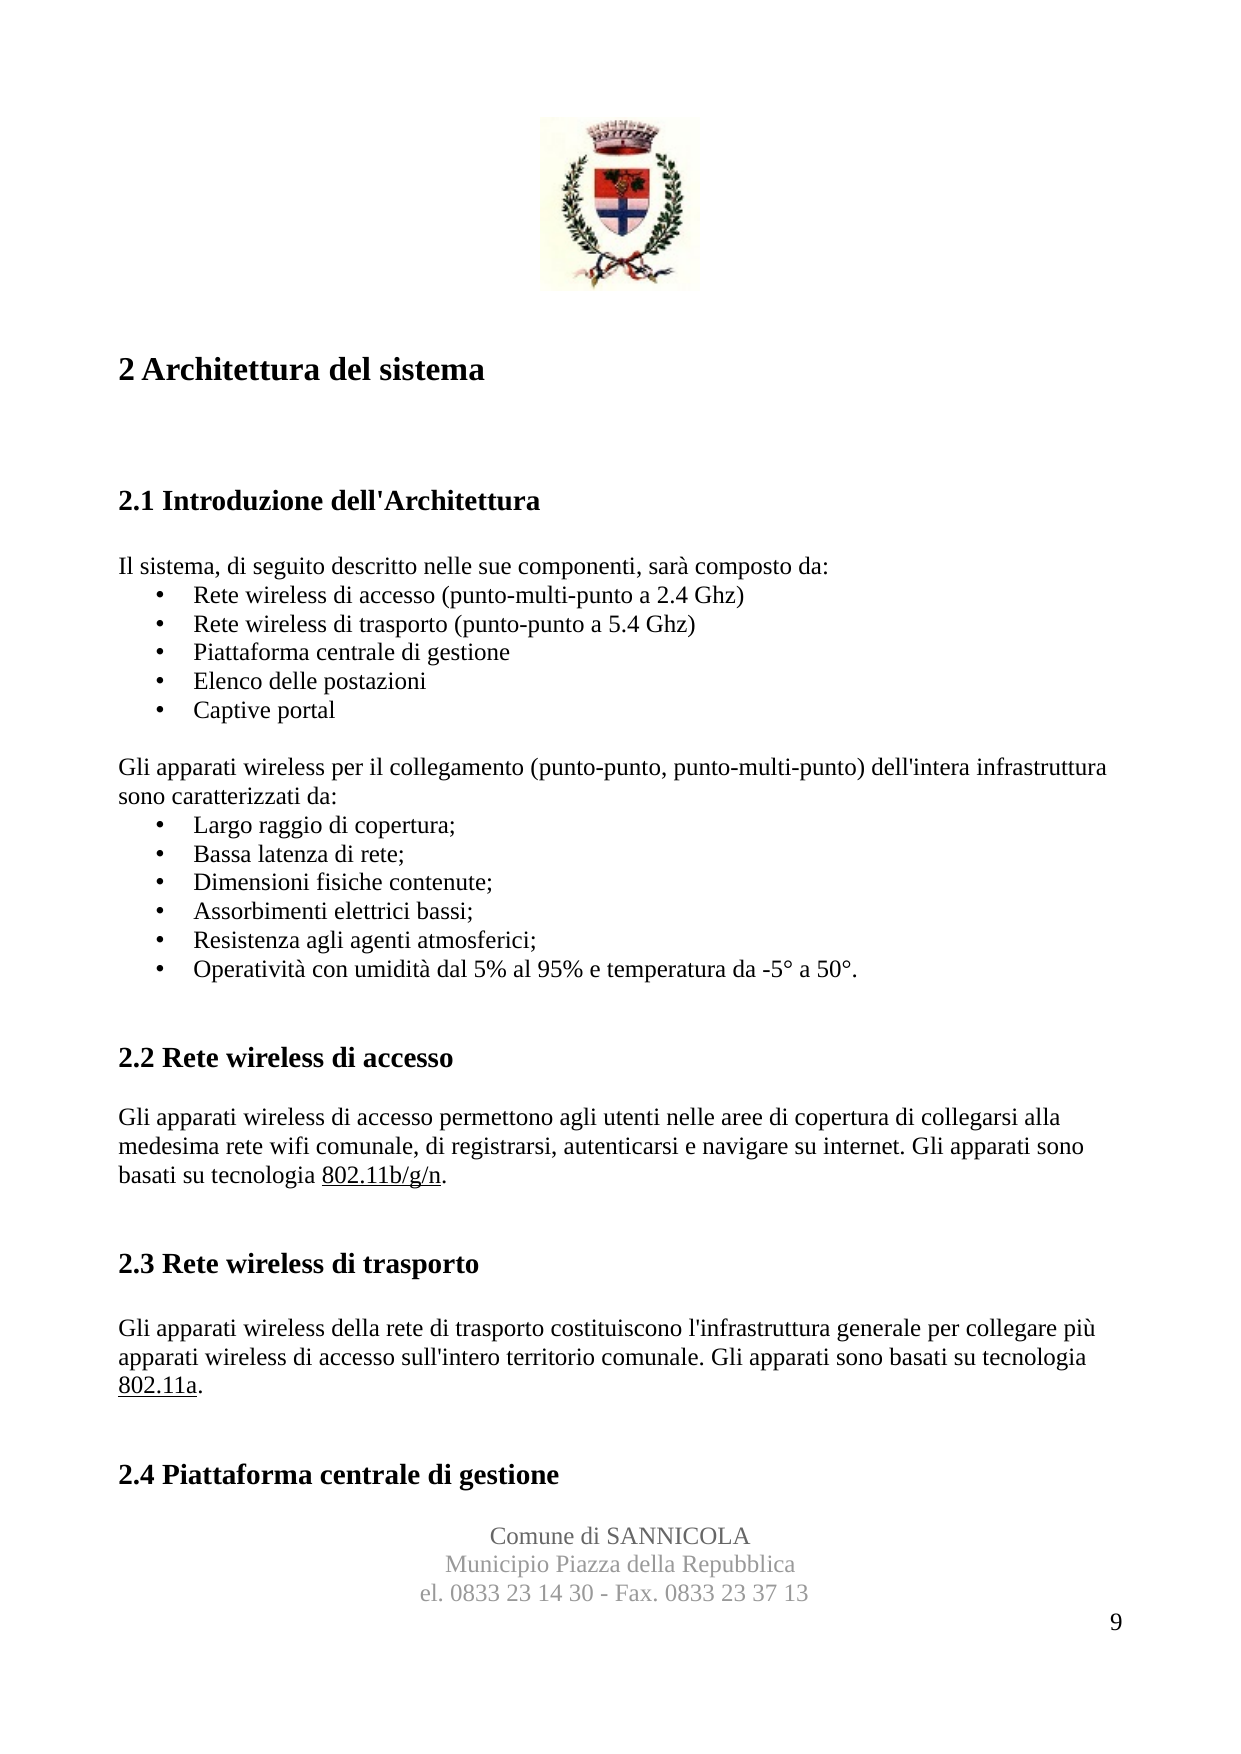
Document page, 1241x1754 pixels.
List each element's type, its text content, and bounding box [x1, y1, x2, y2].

list Resistenza agli agenti atmosferici; [156, 925, 1122, 954]
list Bassa latenza di rete; [156, 839, 1122, 867]
text Il sistema, di seguito descritto nelle sue componenti, sarà composto da: [118, 551, 1122, 580]
list Dimensioni fisiche contenute; [156, 867, 1122, 896]
text 2.1 Introduzione dell'Architettura [118, 483, 1122, 516]
text Gli apparati wireless di accesso permettono agli utenti nelle aree di copertura di collegarsi alla medesima rete wifi comunale, di registrarsi, autenticarsi e navigare su internet. Gli apparati sono basati su tecnologia 802.11b/g/n. [118, 1102, 1122, 1188]
text 2.3 Rete wireless di trasporto Gli apparati wireless della rete di trasporto costituiscono l'infrastruttura generale per collegare più apparati wireless di accesso sull'intero territorio comunale. Gli apparati sono basati su tecnologia 802.11a. [118, 1246, 1122, 1399]
list Operatività con umidità dal 5% al 95% e temperatura da -5° a 50°. [156, 954, 1122, 982]
list Rete wireless di trasporto (punto-punto a 5.4 Ghz) [156, 609, 1122, 637]
text 2 Architettura del sistema [118, 350, 1122, 388]
text 2.4 Piattaforma centrale di gestione [118, 1457, 1122, 1490]
picture [540, 117, 700, 291]
text 2.2 Rete wireless di accesso [118, 1040, 1122, 1073]
list Rete wireless di accesso (punto-multi-punto a 2.4 Ghz) [156, 580, 1122, 609]
list Piattaforma centrale di gestione [156, 637, 1122, 666]
list Gli apparati wireless per il collegamento (punto-punto, punto-multi-punto) dell'intera infrastruttura sono caratterizzati da: [81, 752, 1122, 810]
list Captive portal [156, 695, 1122, 724]
list Assorbimenti elettrici bassi; [156, 896, 1122, 925]
list Largo raggio di copertura; [156, 810, 1122, 839]
list Elenco delle postazioni [156, 666, 1122, 695]
